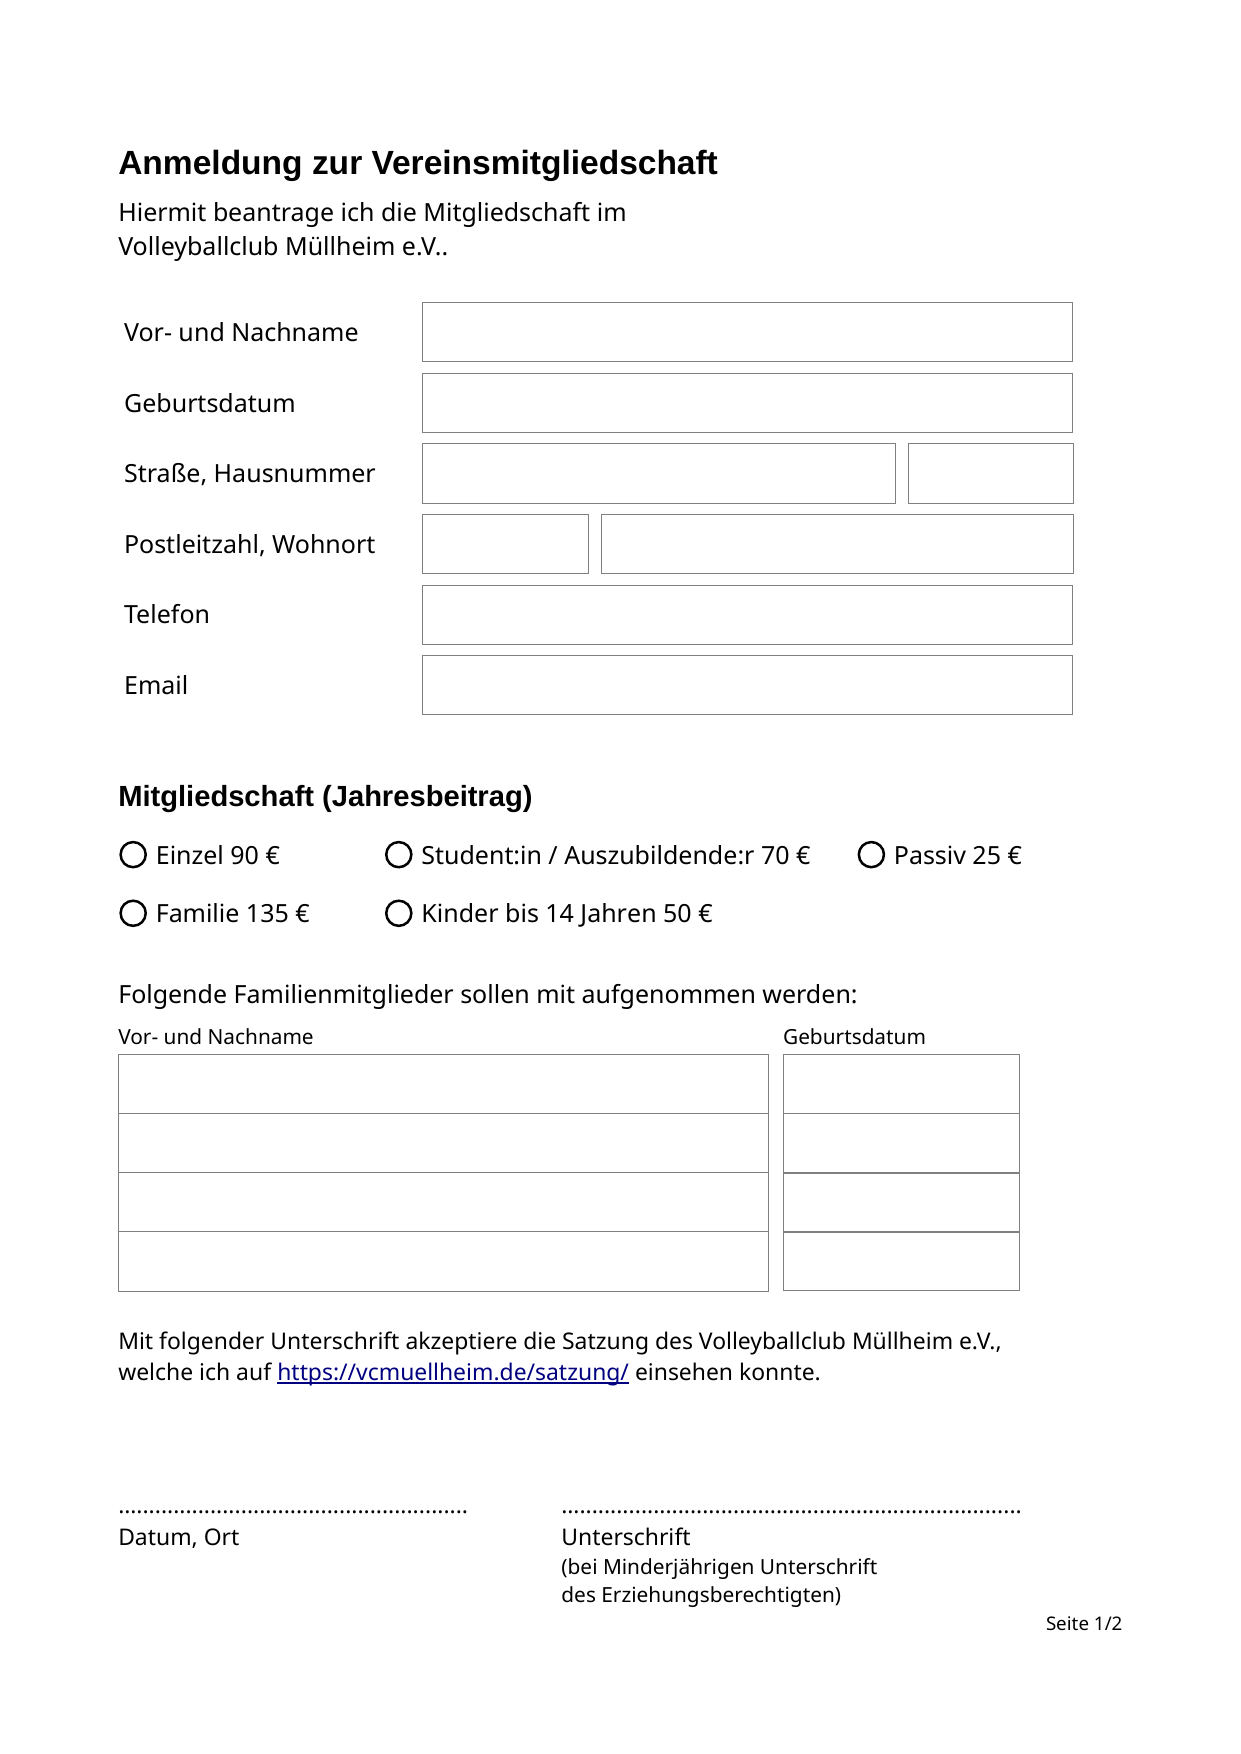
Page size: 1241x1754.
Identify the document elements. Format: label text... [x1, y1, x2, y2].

table_cell Geburtsdatum [118, 367, 416, 438]
text Folgende Familienmitglieder sollen mit aufgenommen werden: [118, 977, 1122, 1011]
table_cell [416, 650, 1123, 720]
table_header Vor- und Nachname [118, 296, 416, 367]
table_cell Straße, Hausnummer [118, 438, 416, 508]
text Hiermit beantrage ich die Mitgliedschaft im Volleyballclub Müllheim e.V.. [118, 194, 1122, 262]
table_header [416, 296, 1123, 367]
table_cell Email [118, 650, 416, 720]
text Datum, Ort Unterschrift [118, 1521, 1122, 1552]
subtitle Mitgliedschaft (Jahresbeitrag) [118, 779, 1122, 813]
text des Erziehungsberechtigten) [118, 1580, 1122, 1609]
table_cell [416, 579, 1123, 649]
text (bei Minderjährigen Unterschrift [118, 1552, 1122, 1580]
text Mit folgender Unterschrift akzeptiere die Satzung des Volleyballclub Müllheim e.V., welche ich auf https://vcmuellheim.de/satzung/ einsehen konnte. [118, 1325, 1122, 1387]
table_cell [416, 367, 1123, 438]
table_cell Postleitzahl, Wohnort [118, 508, 416, 579]
text …...................................................... …........................................................................ [118, 1489, 1122, 1521]
text Vor- und Nachname Geburtsdatum [118, 1022, 1122, 1051]
table_cell [416, 438, 1123, 508]
subtitle Anmeldung zur Vereinsmitgliedschaft [118, 143, 1122, 182]
table_cell [416, 508, 1123, 579]
table_cell Telefon [118, 579, 416, 649]
